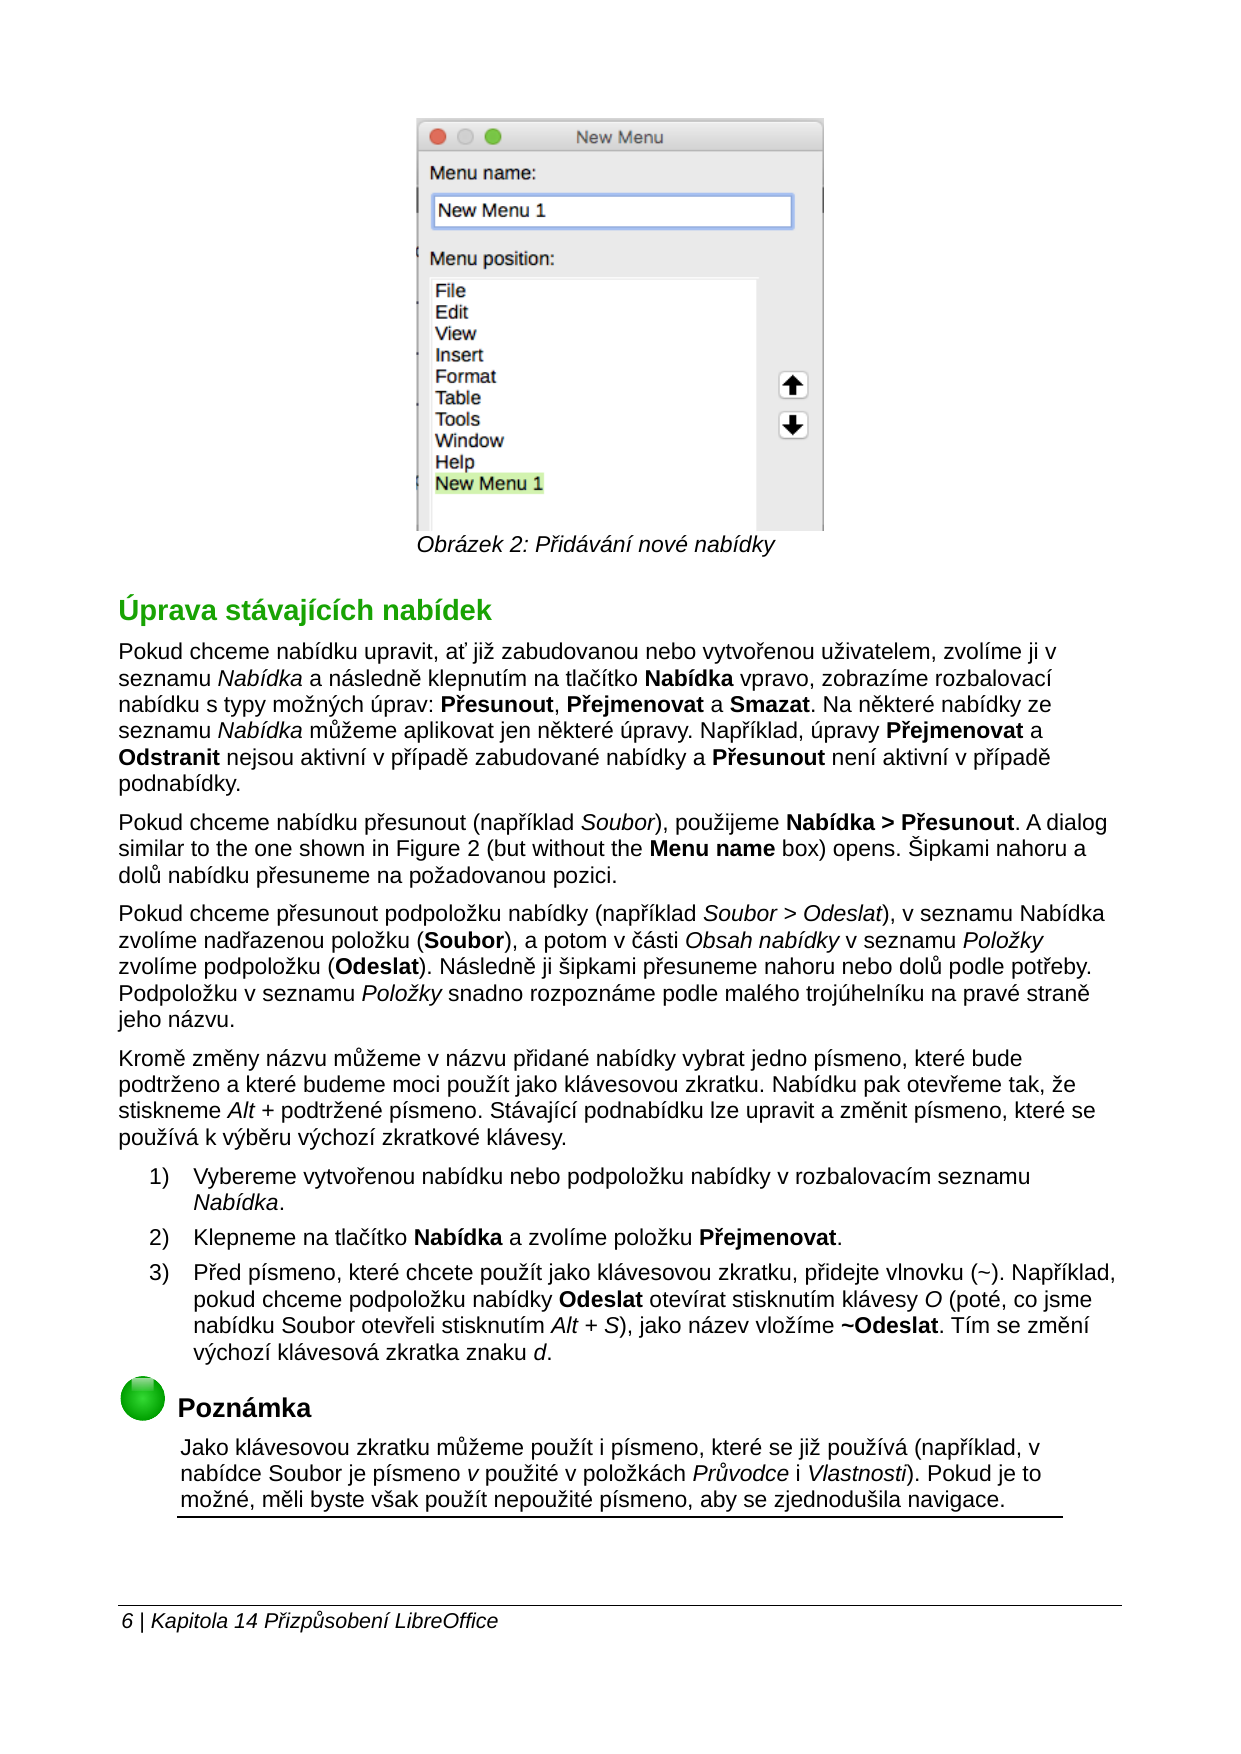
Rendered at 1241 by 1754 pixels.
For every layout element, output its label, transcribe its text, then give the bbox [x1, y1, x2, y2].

list Před písmeno, které chcete použít jako klávesovou zkratku, přidejte vlnovku (~). Například, pokud chceme podpoložku nabídky Odeslat otevírat stisknutím klávesy O (poté, co jsme nabídku Soubor otevřeli stisknutím Alt + S), jako název vložíme ~Odeslat. Tím se změní výchozí klávesová zkratka znaku d. [169, 1259, 1122, 1365]
list Vybereme vytvořenou nabídku nebo podpoložku nabídky v rozbalovacím seznamu Nabídka. [169, 1163, 1122, 1215]
subtitle Úprava stávajících nabídek [118, 593, 1122, 626]
subtitle Poznámka [118, 1374, 1122, 1423]
text Obrázek 2 : Přidávání nové nabídky [416, 531, 824, 557]
text Jako klávesovou zkratku můžeme použít i písmeno, které se již používá (například, v nabídce Soubor je písmeno v použité v položkách Průvodce i Vlastnosti). Pokud je to možné, měli byste však použít nepoužité písmeno, aby se zjednodušila navigace. [177, 1431, 1063, 1516]
picture [416, 118, 824, 531]
text Pokud chceme nabídku přesunout (například Soubor), použijeme Nabídka > Přesunout. A dialog similar to the one shown in Figure 2 (but without the Menu name box) opens. Šipkami nahoru a dolů nabídku přesuneme na požadovanou pozici. [118, 809, 1122, 888]
list Klepneme na tlačítko Nabídka a zvolíme položku Přejmenovat. [169, 1224, 1122, 1251]
text Pokud chceme přesunout podpoložku nabídky (například Soubor > Odeslat), v seznamu Nabídka zvolíme nadřazenou položku (Soubor), a potom v části Obsah nabídky v seznamu Položky zvolíme podpoložku (Odeslat). Následně ji šipkami přesuneme nahoru nebo dolů podle potřeby. Podpoložku v seznamu Položky snadno rozpoznáme podle malého trojúhelníku na pravé straně jeho názvu. [118, 900, 1122, 1032]
text Pokud chceme nabídku upravit, ať již zabudovanou nebo vytvořenou uživatelem, zvolíme ji v seznamu Nabídka a následně klepnutím na tlačítko Nabídka vpravo, zobrazíme rozbalovací nabídku s typy možných úprav: Přesunout, Přejmenovat a Smazat. Na některé nabídky ze seznamu Nabídka můžeme aplikovat jen některé úpravy. Například, úpravy Přejmenovat a Odstranit nejsou aktivní v případě zabudované nabídky a Přesunout není aktivní v případě podnabídky. [118, 638, 1122, 796]
list Kromě změny názvu můžeme v názvu přidané nabídky vybrat jedno písmeno, které bude podtrženo a které budeme moci použít jako klávesovou zkratku. Nabídku pak otevřeme tak, že stiskneme Alt + podtržené písmeno. Stávající podnabídku lze upravit a změnit písmeno, které se používá k výběru výchozí zkratkové klávesy. [118, 1045, 1122, 1150]
